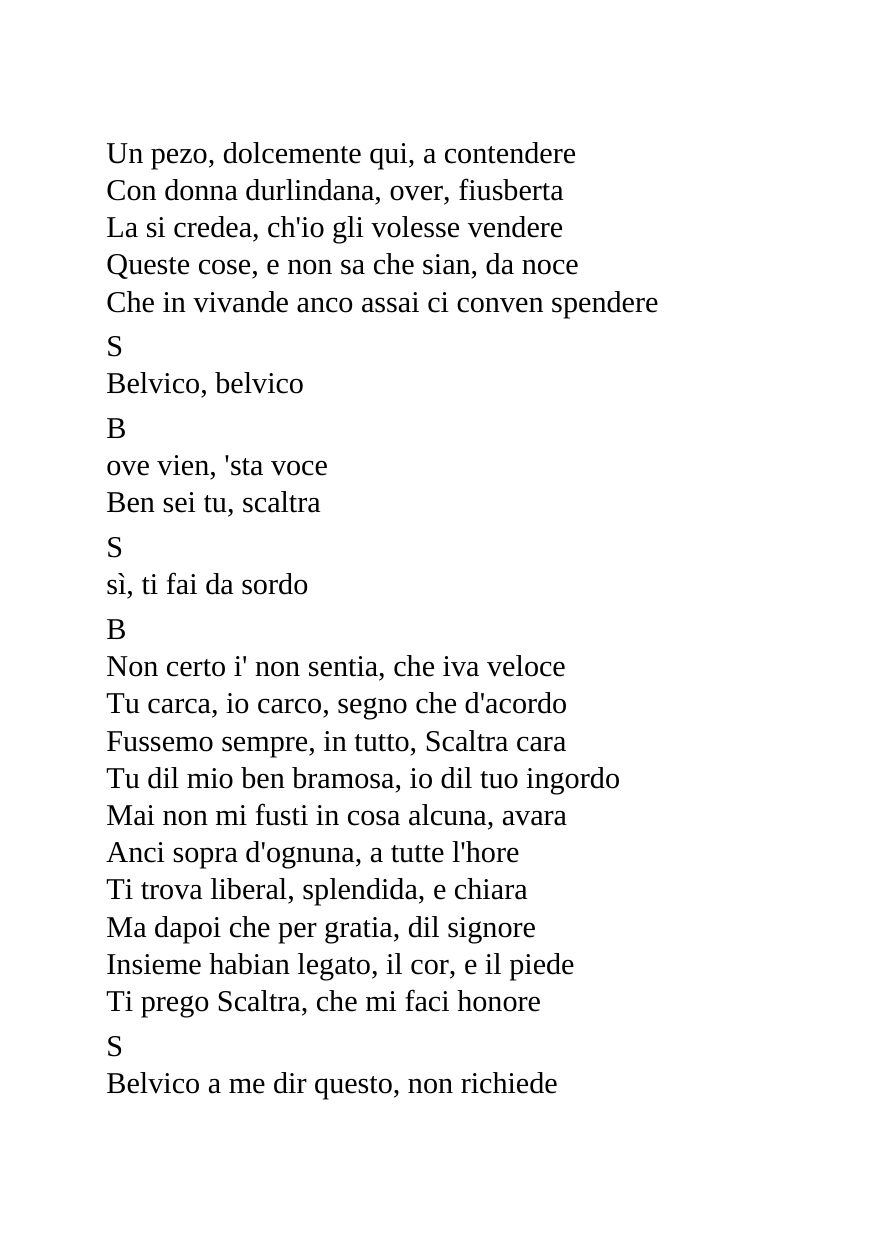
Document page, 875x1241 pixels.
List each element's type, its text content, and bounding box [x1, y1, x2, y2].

text B [106, 410, 768, 445]
text Mai non mi fusti in cosa alcuna, avara [106, 797, 768, 832]
text La si credea, ch'io gli volesse vendere [106, 209, 768, 244]
text Belvico, belvico [106, 366, 768, 400]
text Che in vivande anco assai ci conven spendere [106, 284, 768, 318]
text Queste cose, e non sa che sian, da noce [106, 247, 768, 281]
text Ma dapoi che per gratia, dil signore [106, 909, 768, 943]
text Insieme habian legato, il cor, e il piede [106, 946, 768, 981]
text ove vien, 'sta voce [106, 447, 768, 482]
text Anci sopra d'ognuna, a tutte l'hore [106, 834, 768, 869]
text Ben sei tu, scaltra [106, 485, 768, 519]
text Un pezo, dolcemente qui, a contendere [106, 135, 768, 170]
text Ti trova liberal, splendida, e chiara [106, 872, 768, 906]
text Con donna durlindana, over, fiusberta [106, 172, 768, 207]
text Belvico a me dir questo, non richiede [106, 1065, 768, 1100]
text S [106, 1028, 768, 1062]
text Fussemo sempre, in tutto, Scaltra cara [106, 723, 768, 757]
text Tu carca, io carco, segno che d'acordo [106, 686, 768, 720]
text Tu dil mio ben bramosa, io dil tuo ingordo [106, 760, 768, 795]
text S [106, 328, 768, 363]
text Non certo i' non sentia, che iva veloce [106, 648, 768, 683]
text sì, ti fai da sordo [106, 567, 768, 601]
text B [106, 611, 768, 646]
text Ti prego Scaltra, che mi faci honore [106, 983, 768, 1018]
text S [106, 529, 768, 564]
